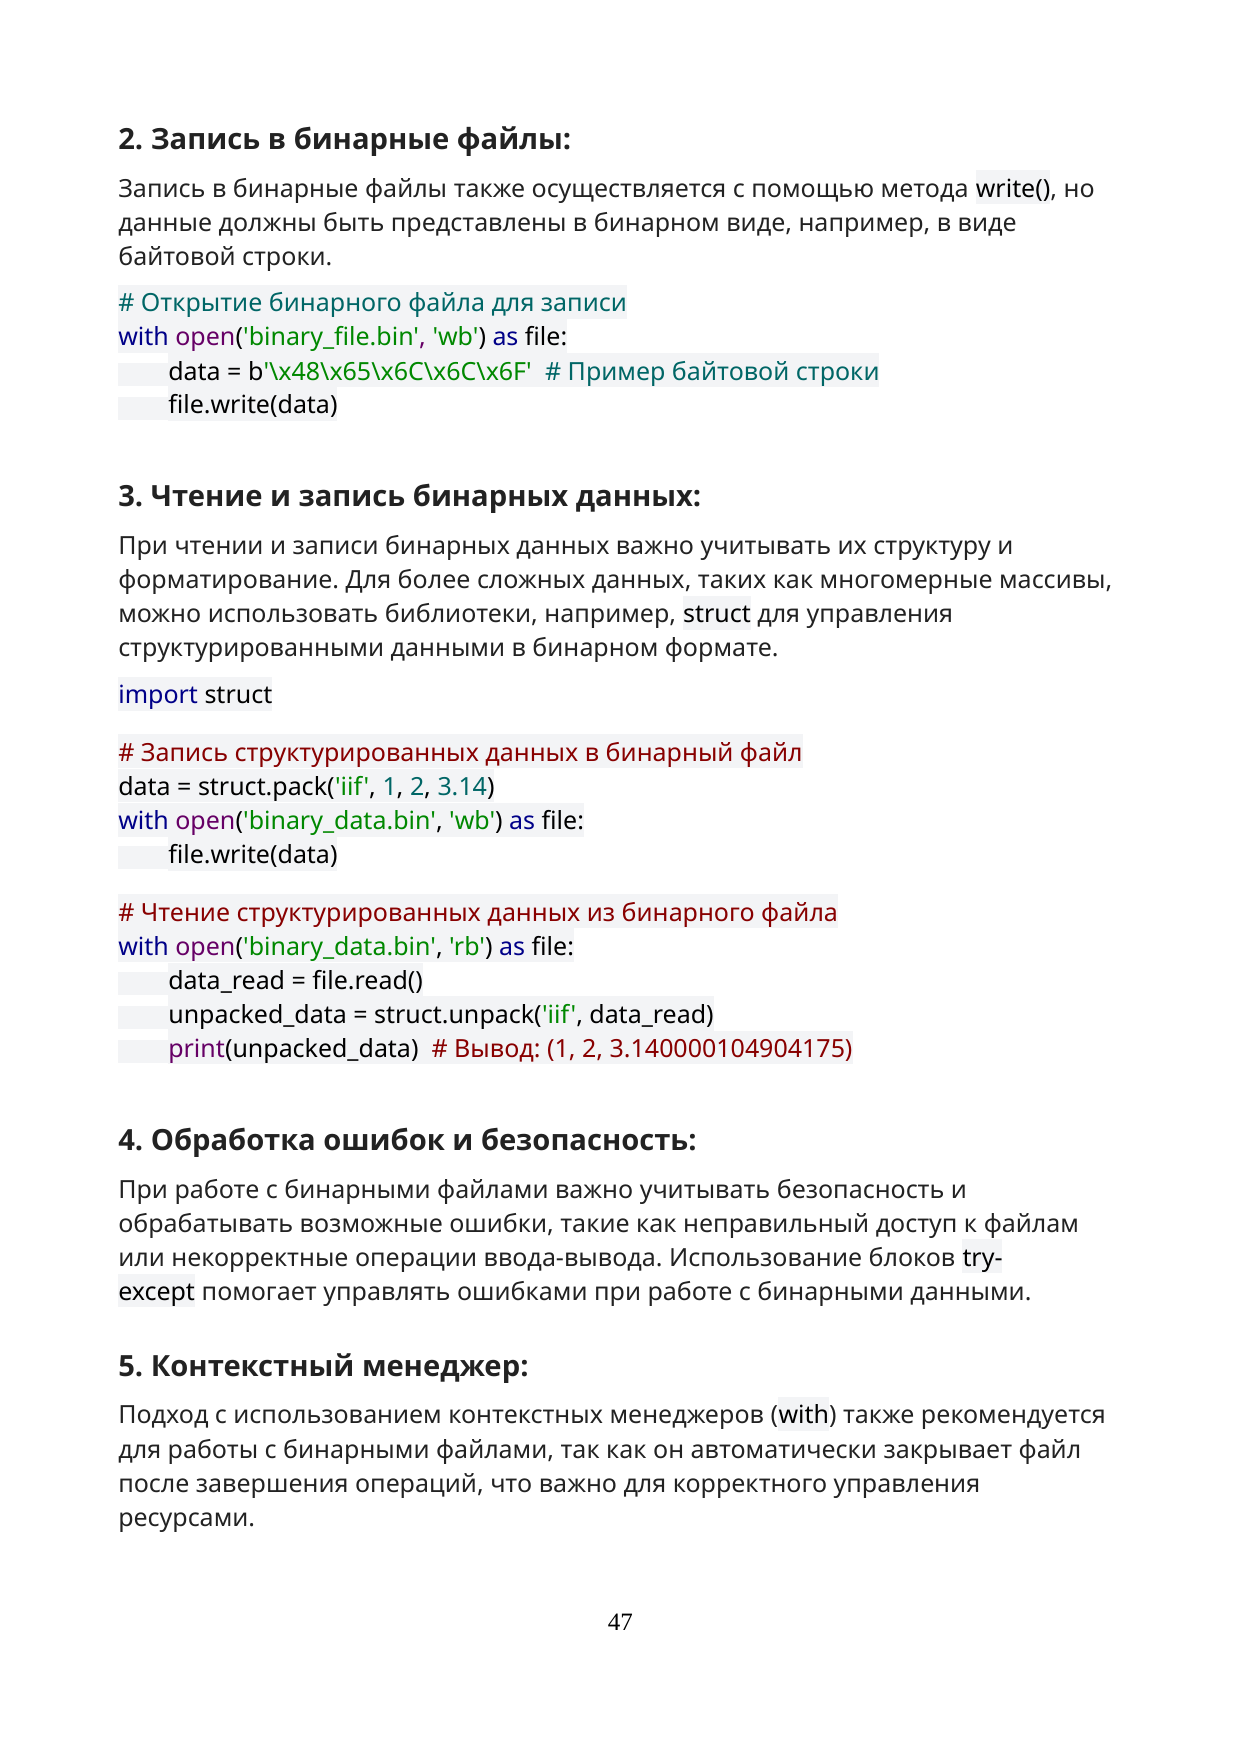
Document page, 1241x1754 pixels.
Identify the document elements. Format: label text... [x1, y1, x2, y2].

text # Открытие бинарного файла для записи [118, 285, 1122, 319]
subtitle 3. Чтение и запись бинарных данных: [118, 476, 1122, 515]
text При чтении и записи бинарных данных важно учитывать их структуру и форматирование. Для более сложных данных, таких как многомерные массивы, можно использовать библиотеки, например, struct для управления структурированными данными в бинарном формате. [118, 528, 1122, 664]
text При работе с бинарными файлами важно учитывать безопасность и обрабатывать возможные ошибки, такие как неправильный доступ к файлам или некорректные операции ввода-вывода. Использование блоков try-except помогает управлять ошибками при работе с бинарными данными. [118, 1171, 1122, 1307]
text # Запись структурированных данных в бинарный файл [118, 734, 1122, 768]
text with open('binary_data.bin', 'wb') as file: [118, 802, 1122, 837]
text unpacked_data = struct.unpack('iif', data_read) [118, 996, 1122, 1031]
subtitle 5. Контекстный менеджер: [118, 1345, 1122, 1385]
text import struct [118, 677, 1122, 711]
text file.write(data) [118, 837, 1122, 871]
text print(unpacked_data) # Вывод: (1, 2, 3.140000104904175) [118, 1031, 1122, 1064]
text data = b'\x48\x65\x6C\x6C\x6F' # Пример байтовой строки [118, 353, 1122, 387]
text data = struct.pack('iif', 1, 2, 3.14) [118, 768, 1122, 802]
text data_read = file.read() [118, 962, 1122, 996]
text with open('binary_data.bin', 'rb') as file: [118, 928, 1122, 962]
text file.write(data) [118, 387, 1122, 421]
subtitle 4. Обработка ошибок и безопасность: [118, 1119, 1122, 1159]
text with open('binary_file.bin', 'wb') as file: [118, 319, 1122, 353]
subtitle 2. Запись в бинарные файлы: [118, 118, 1122, 158]
text Подход с использованием контекстных менеджеров (with) также рекомендуется для работы с бинарными файлами, так как он автоматически закрывает файл после завершения операций, что важно для корректного управления ресурсами. [118, 1397, 1122, 1533]
text Запись в бинарные файлы также осуществляется с помощью метода write(), но данные должны быть представлены в бинарном виде, например, в виде байтовой строки. [118, 170, 1122, 272]
text # Чтение структурированных данных из бинарного файла [118, 894, 1122, 928]
